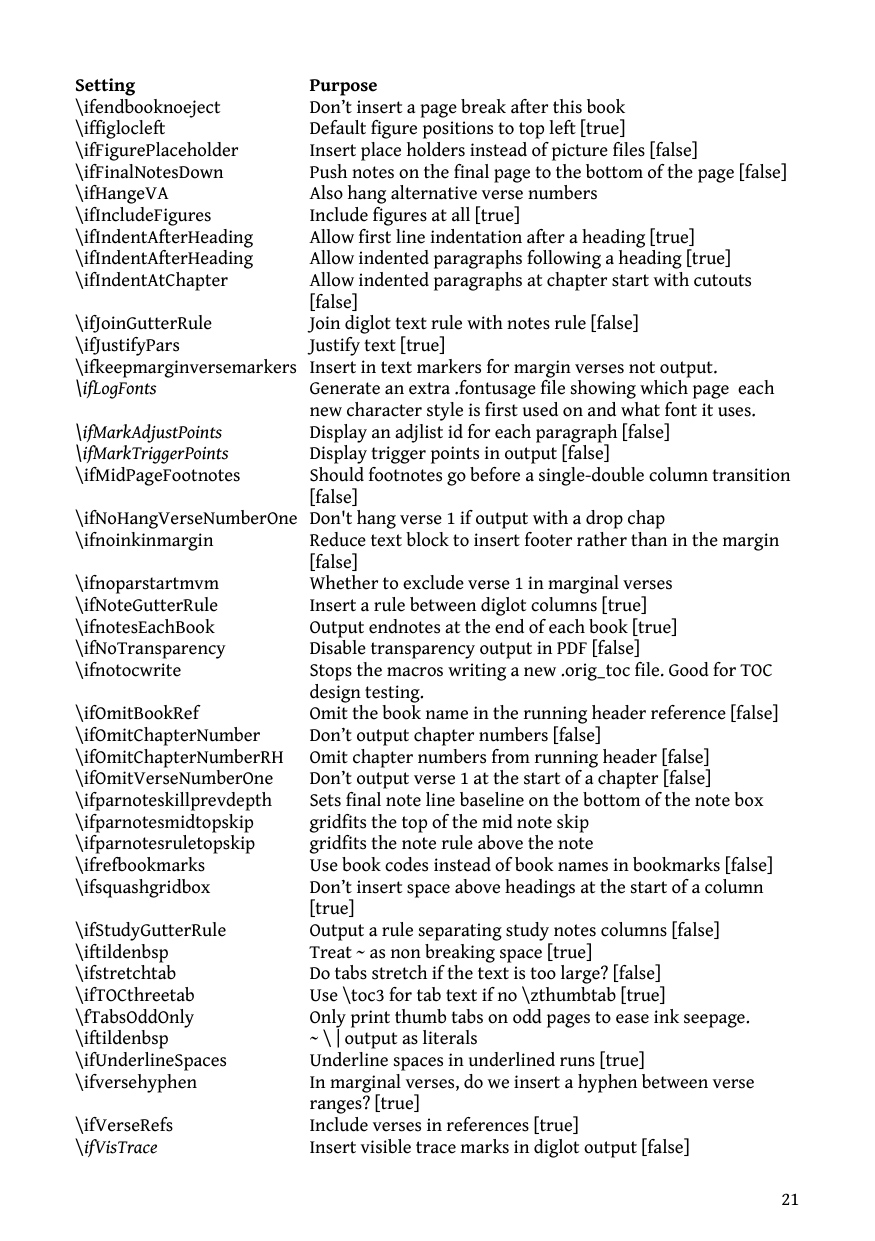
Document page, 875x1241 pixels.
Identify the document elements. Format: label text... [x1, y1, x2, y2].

table_cell Use \toc3 for tab text if no \zthumbtab [true] [309, 985, 796, 1007]
table_cell \ifLogFonts [75, 378, 309, 422]
table_cell Allow indented paragraphs at chapter start with cutouts [false] [309, 270, 796, 313]
table_cell \ifFinalNotesDown [75, 162, 309, 183]
table_cell \ifIncludeFigures [75, 205, 309, 227]
table_cell Treat ~ as non breaking space [true] [309, 942, 796, 963]
table_cell \ifnoparstartmvm [75, 573, 309, 595]
table_cell \ifparnotesmidtopskip [75, 812, 309, 833]
table_cell \ifnotesEachBook [75, 617, 309, 638]
table_cell \fTabsOddOnly [75, 1007, 309, 1028]
table_cell Display trigger points in output [false] [309, 443, 796, 465]
table_cell \ifOmitChapterNumber [75, 725, 309, 747]
table_cell Don’t insert space above headings at the start of a column [true] [309, 877, 796, 920]
table_cell \ifMarkAdjustPoints [75, 422, 309, 443]
table_cell Disable transparency output in PDF [false] [309, 638, 796, 660]
table_cell \ifTOCthreetab [75, 985, 309, 1007]
table_cell Output a rule separating study notes columns [false] [309, 920, 796, 942]
table_cell \ifstretchtab [75, 963, 309, 985]
table_cell \ifnotocwrite [75, 660, 309, 703]
table_cell Insert visible trace marks in diglot output [false] [309, 1137, 796, 1158]
table_cell Also hang alternative verse numbers [309, 183, 796, 205]
table_cell Don't hang verse 1 if output with a drop chap [309, 508, 796, 530]
table_header Setting [75, 75, 309, 97]
table_cell \ifversehyphen [75, 1072, 309, 1115]
table_cell Insert a rule between diglot columns [true] [309, 595, 796, 617]
table_cell \ifkeepmarginversemarkers [75, 357, 309, 378]
table_cell \ifVerseRefs [75, 1115, 309, 1137]
table_cell Don’t insert a page break after this book [309, 97, 796, 118]
table_cell Should footnotes go before a single-double column transition [false] [309, 465, 796, 508]
table_cell ~ \ | output as literals [309, 1028, 796, 1050]
table_cell \ifJustifyPars [75, 335, 309, 357]
table_cell Use book codes instead of book names in bookmarks [false] [309, 855, 796, 877]
table_cell \ifIndentAtChapter [75, 270, 309, 313]
table_cell \iftildenbsp [75, 1028, 309, 1050]
table_cell \ifrefbookmarks [75, 855, 309, 877]
table_cell Display an adjlist id for each paragraph [false] [309, 422, 796, 443]
table_cell gridfits the top of the mid note skip [309, 812, 796, 833]
table_cell \ifparnoteskillprevdepth [75, 790, 309, 812]
table_cell \ifparnotesruletopskip [75, 833, 309, 855]
table_cell \ifHangeVA [75, 183, 309, 205]
table_cell Join diglot text rule with notes rule [false] [309, 313, 796, 335]
table_cell \ifJoinGutterRule [75, 313, 309, 335]
table_cell \ifNoTransparency [75, 638, 309, 660]
table_cell \iffiglocleft [75, 118, 309, 140]
table_cell \ifMarkTriggerPoints [75, 443, 309, 465]
table_cell Underline spaces in underlined runs [true] [309, 1050, 796, 1072]
table_cell \ifNoHangVerseNumberOne [75, 508, 309, 530]
table_cell Whether to exclude verse 1 in marginal verses [309, 573, 796, 595]
table_cell \ifnoinkinmargin [75, 530, 309, 573]
table_cell \ifNoteGutterRule [75, 595, 309, 617]
table_cell Include figures at all [true] [309, 205, 796, 227]
table_cell Justify text [true] [309, 335, 796, 357]
table_cell Don’t output chapter numbers [false] [309, 725, 796, 747]
table_cell \ifOmitBookRef [75, 703, 309, 725]
table_cell \ifsquashgridbox [75, 877, 309, 920]
table_cell \ifFigurePlaceholder [75, 140, 309, 162]
table_cell \ifOmitVerseNumberOne [75, 768, 309, 790]
table_cell \iftildenbsp [75, 942, 309, 963]
table_cell \ifIndentAfterHeading [75, 248, 309, 270]
table_cell \ifIndentAfterHeading [75, 227, 309, 248]
table_cell Default figure positions to top left [true] [309, 118, 796, 140]
table_cell Sets final note line baseline on the bottom of the note box [309, 790, 796, 812]
table_cell \ifMidPageFootnotes [75, 465, 309, 508]
table_cell Allow first line indentation after a heading [true] [309, 227, 796, 248]
table_cell Insert place holders instead of picture files [false] [309, 140, 796, 162]
table_cell Only print thumb tabs on odd pages to ease ink seepage. [309, 1007, 796, 1028]
table_cell \ifOmitChapterNumberRH [75, 747, 309, 768]
table_cell \ifendbooknoeject [75, 97, 309, 118]
table_cell \ifStudyGutterRule [75, 920, 309, 942]
table_cell Generate an extra .fontusage file showing which page each new character style is first used on and what font it uses. [309, 378, 796, 422]
table_cell \ifVisTrace [75, 1137, 309, 1158]
table_cell In marginal verses, do we insert a hyphen between verse ranges? [true] [309, 1072, 796, 1115]
table_cell Omit chapter numbers from running header [false] [309, 747, 796, 768]
table_cell Allow indented paragraphs following a heading [true] [309, 248, 796, 270]
table_cell Include verses in references [true] [309, 1115, 796, 1137]
table_cell Insert in text markers for margin verses not output. [309, 357, 796, 378]
table_cell Omit the book name in the running header reference [false] [309, 703, 796, 725]
table_cell Do tabs stretch if the text is too large? [false] [309, 963, 796, 985]
table_cell Push notes on the final page to the bottom of the page [false] [309, 162, 796, 183]
table_cell Output endnotes at the end of each book [true] [309, 617, 796, 638]
table_header Purpose [309, 75, 796, 97]
table_cell \ifUnderlineSpaces [75, 1050, 309, 1072]
table_cell Stops the macros writing a new .orig_toc file. Good for TOC design testing. [309, 660, 796, 703]
table_cell Don’t output verse 1 at the start of a chapter [false] [309, 768, 796, 790]
table_cell Reduce text block to insert footer rather than in the margin [false] [309, 530, 796, 573]
table_cell gridfits the note rule above the note [309, 833, 796, 855]
